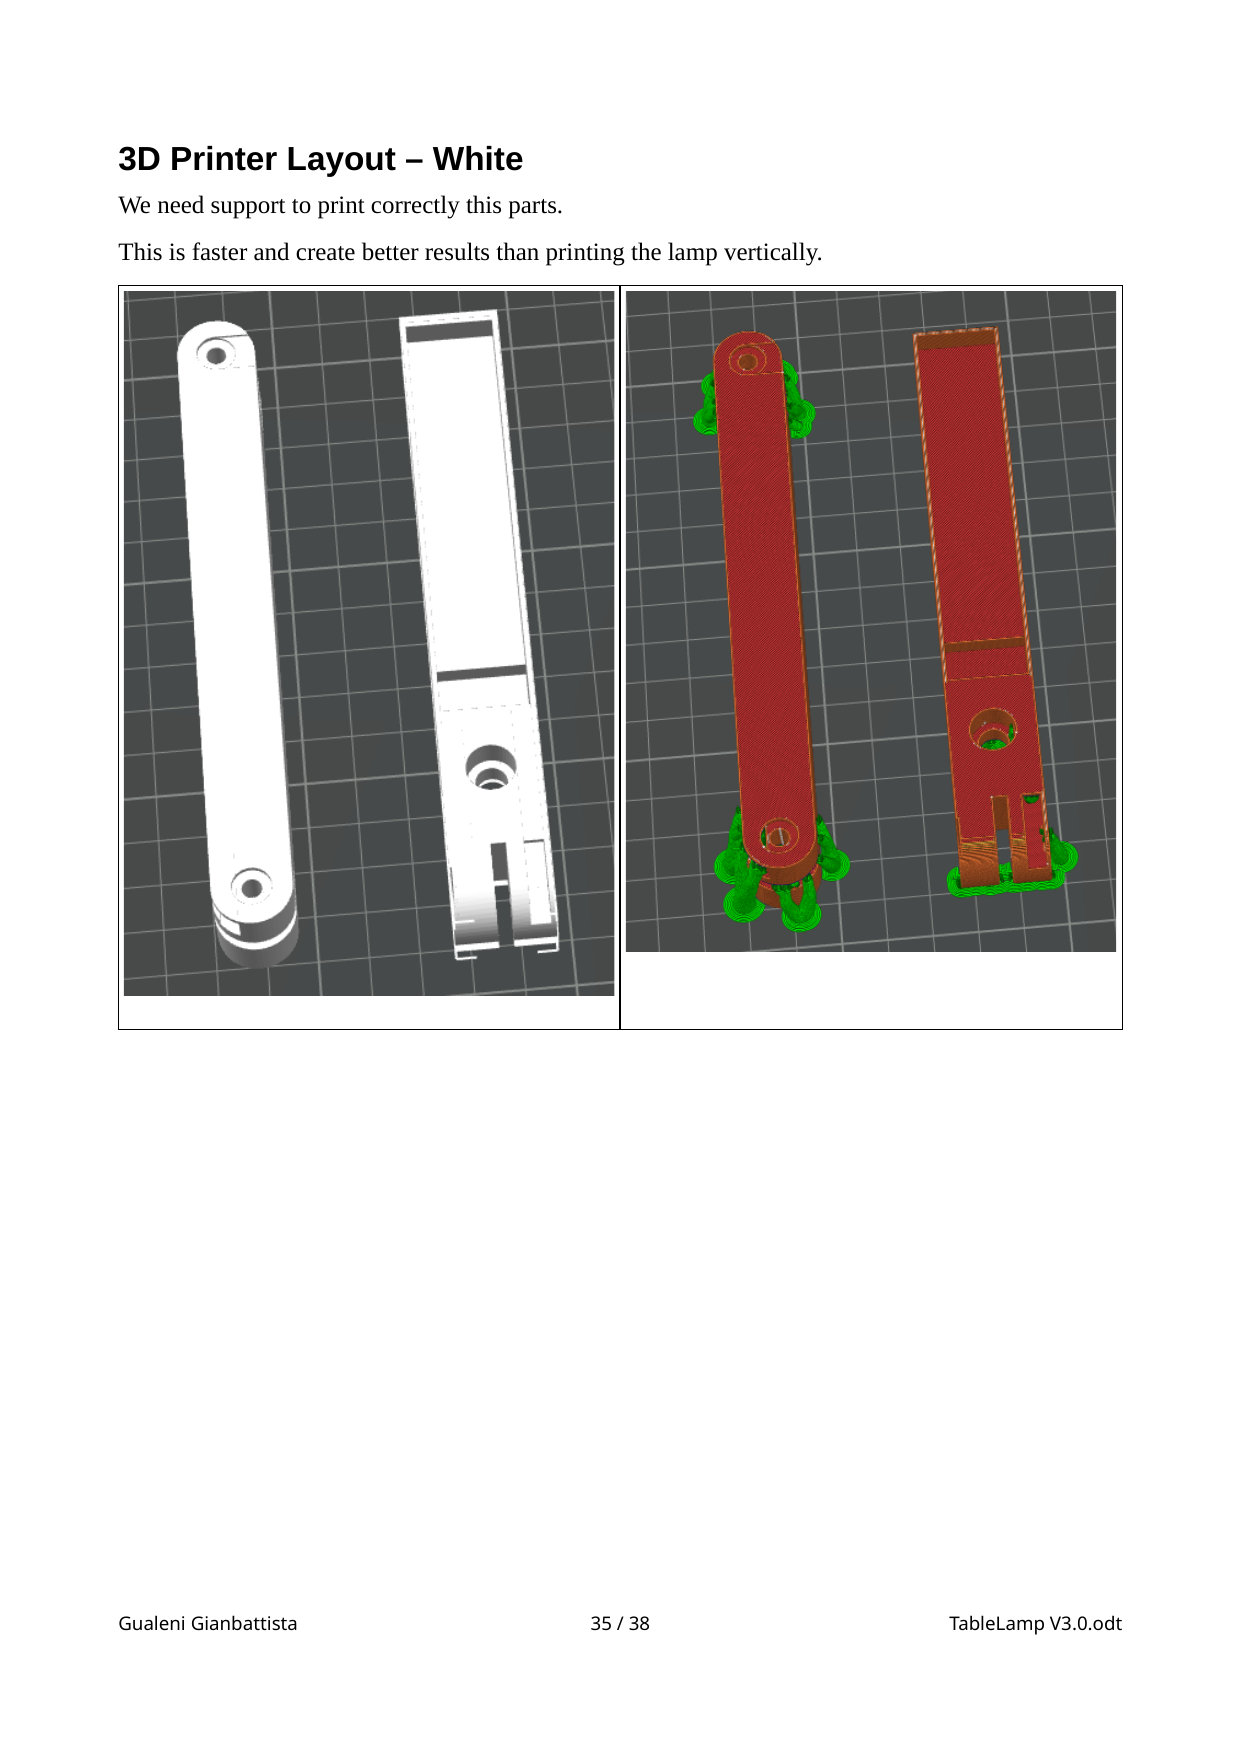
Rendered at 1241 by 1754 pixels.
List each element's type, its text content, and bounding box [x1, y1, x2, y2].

picture [123, 291, 615, 996]
text This is faster and create better results than printing the lamp vertically. [118, 237, 1122, 266]
text We need support to print correctly this parts. [118, 190, 1122, 219]
subtitle 3D Printer Layout – White [118, 139, 1122, 177]
table_header [621, 286, 1122, 1029]
picture [625, 291, 1117, 952]
table_header [119, 286, 619, 1029]
